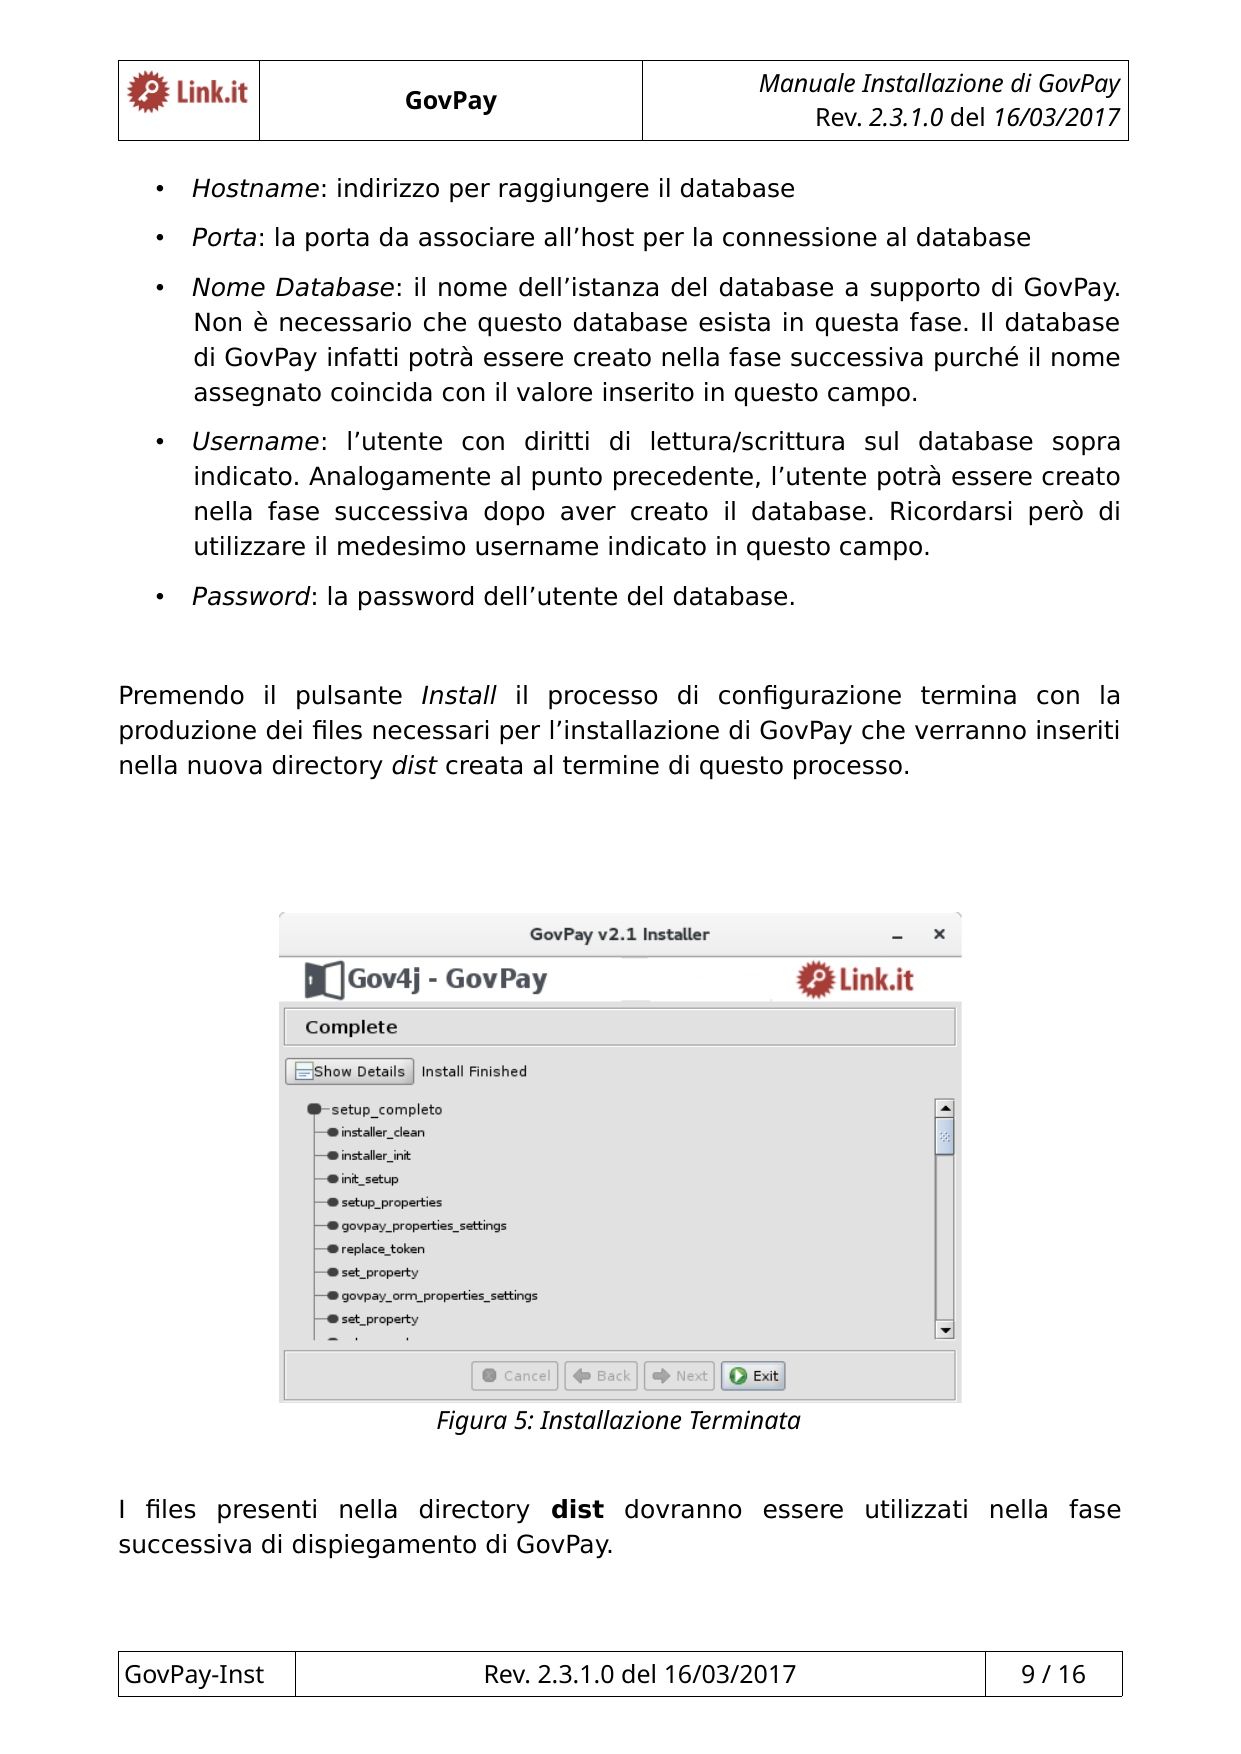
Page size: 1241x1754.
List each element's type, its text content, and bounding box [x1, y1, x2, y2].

list Password: la password dell’utente del database. [156, 582, 1122, 611]
text Figura 5: Installazione Terminata [279, 1403, 961, 1437]
list Hostname: indirizzo per raggiungere il database [156, 174, 1122, 203]
list Porta: la porta da associare all’host per la connessione al database [156, 223, 1122, 252]
text Premendo il pulsante Install il processo di configurazione termina con la produzione dei files necessari per l’installazione di GovPay che verranno inseriti nella nuova directory dist creata al termine di questo processo. [118, 681, 1122, 780]
picture [279, 912, 962, 1403]
list Username: l’utente con diritti di lettura/scrittura sul database sopra indicato. Analogamente al punto precedente, l’utente potrà essere creato nella fase successiva dopo aver creato il database. Ricordarsi però di utilizzare il medesimo username indicato in questo campo. [156, 427, 1122, 562]
list Nome Database: il nome dell’istanza del database a supporto di GovPay. Non è necessario che questo database esista in questa fase. Il database di GovPay infatti potrà essere creato nella fase successiva purché il nome assegnato coincida con il valore inserito in questo campo. [156, 273, 1122, 407]
picture [123, 65, 254, 119]
text I files presenti nella directory dist dovranno essere utilizzati nella fase successiva di dispiegamento di GovPay. [118, 1495, 1122, 1559]
